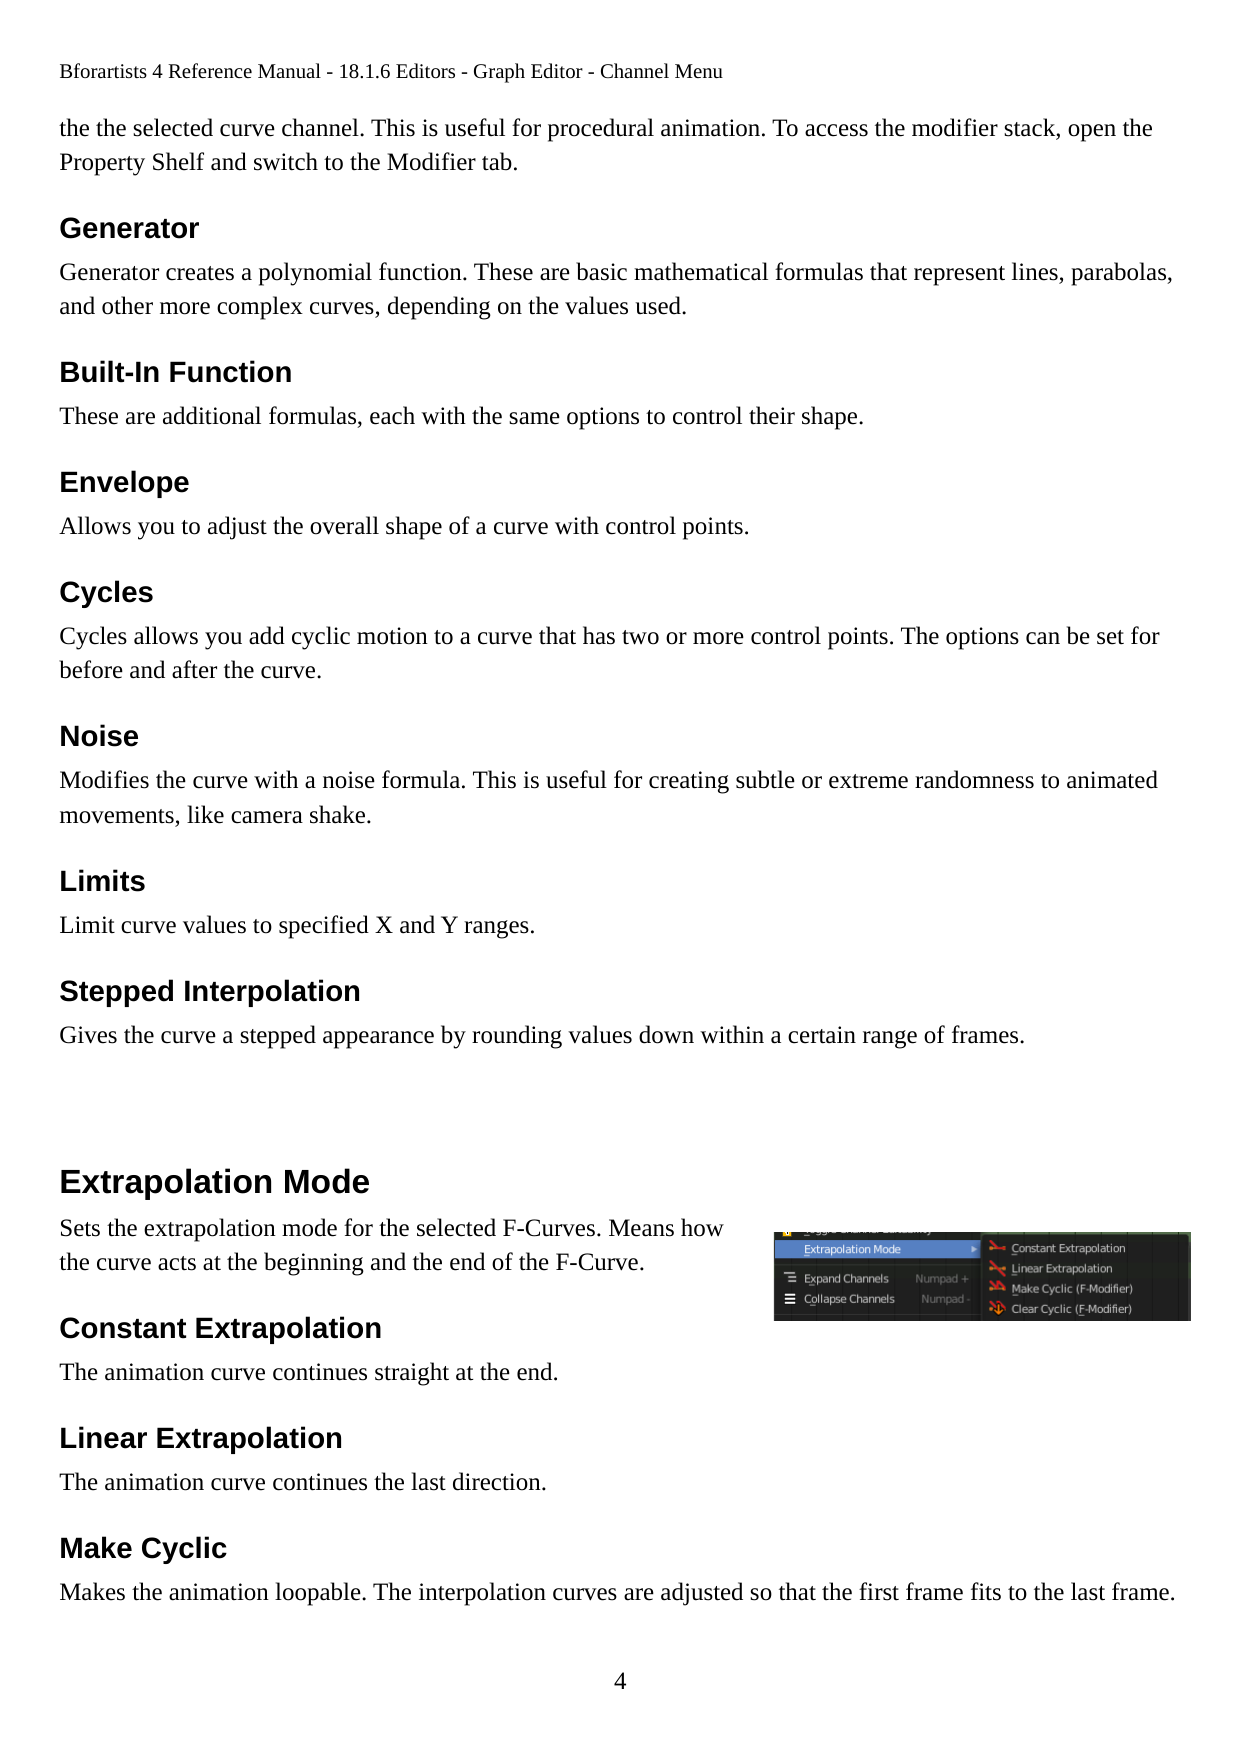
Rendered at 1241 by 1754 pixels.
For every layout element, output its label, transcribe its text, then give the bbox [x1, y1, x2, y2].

subtitle Cycles [59, 575, 1181, 609]
text The animation curve continues straight at the end. [59, 1357, 1181, 1386]
subtitle Constant Extrapolation [59, 1311, 1181, 1345]
subtitle Generator [59, 211, 1181, 244]
text The animation curve continues the last direction. [59, 1467, 1181, 1496]
subtitle Stepped Interpolation [59, 973, 1181, 1007]
subtitle Built-In Function [59, 355, 1181, 389]
text Generator creates a polynomial function. These are basic mathematical formulas that represent lines, parabolas, and other more complex curves, depending on the values used. [59, 257, 1181, 320]
subtitle Make Cyclic [59, 1531, 1181, 1564]
subtitle Extrapolation Mode [59, 1162, 1181, 1200]
subtitle Envelope [59, 465, 1181, 499]
picture [773, 1232, 1191, 1321]
subtitle Limits [59, 864, 1181, 897]
text Gives the curve a stepped appearance by rounding values down within a certain range of frames. [59, 1020, 1181, 1048]
text Makes the animation loopable. The interpolation curves are adjusted so that the first frame fits to the last frame. [59, 1577, 1181, 1606]
text Sets the extrapolation mode for the selected F-Curves. Means how the curve acts at the beginning and the end of the F-Curve. [59, 1213, 1181, 1276]
text These are additional formulas, each with the same options to control their shape. [59, 401, 1181, 430]
text Allows you to adjust the overall shape of a curve with control points. [59, 511, 1181, 540]
text Limit curve values to specified X and Y ranges. [59, 910, 1181, 939]
subtitle Noise [59, 719, 1181, 753]
text Modifies the curve with a noise formula. This is useful for creating subtle or extreme randomness to animated movements, like camera shake. [59, 766, 1181, 829]
text Cycles allows you add cyclic motion to a curve that has two or more control points. The options can be set for before and after the curve. [59, 621, 1181, 684]
subtitle Linear Extrapolation [59, 1421, 1181, 1454]
text the the selected curve channel. This is useful for procedural animation. To access the modifier stack, open the Property Shelf and switch to the Modifier tab. [59, 113, 1181, 176]
